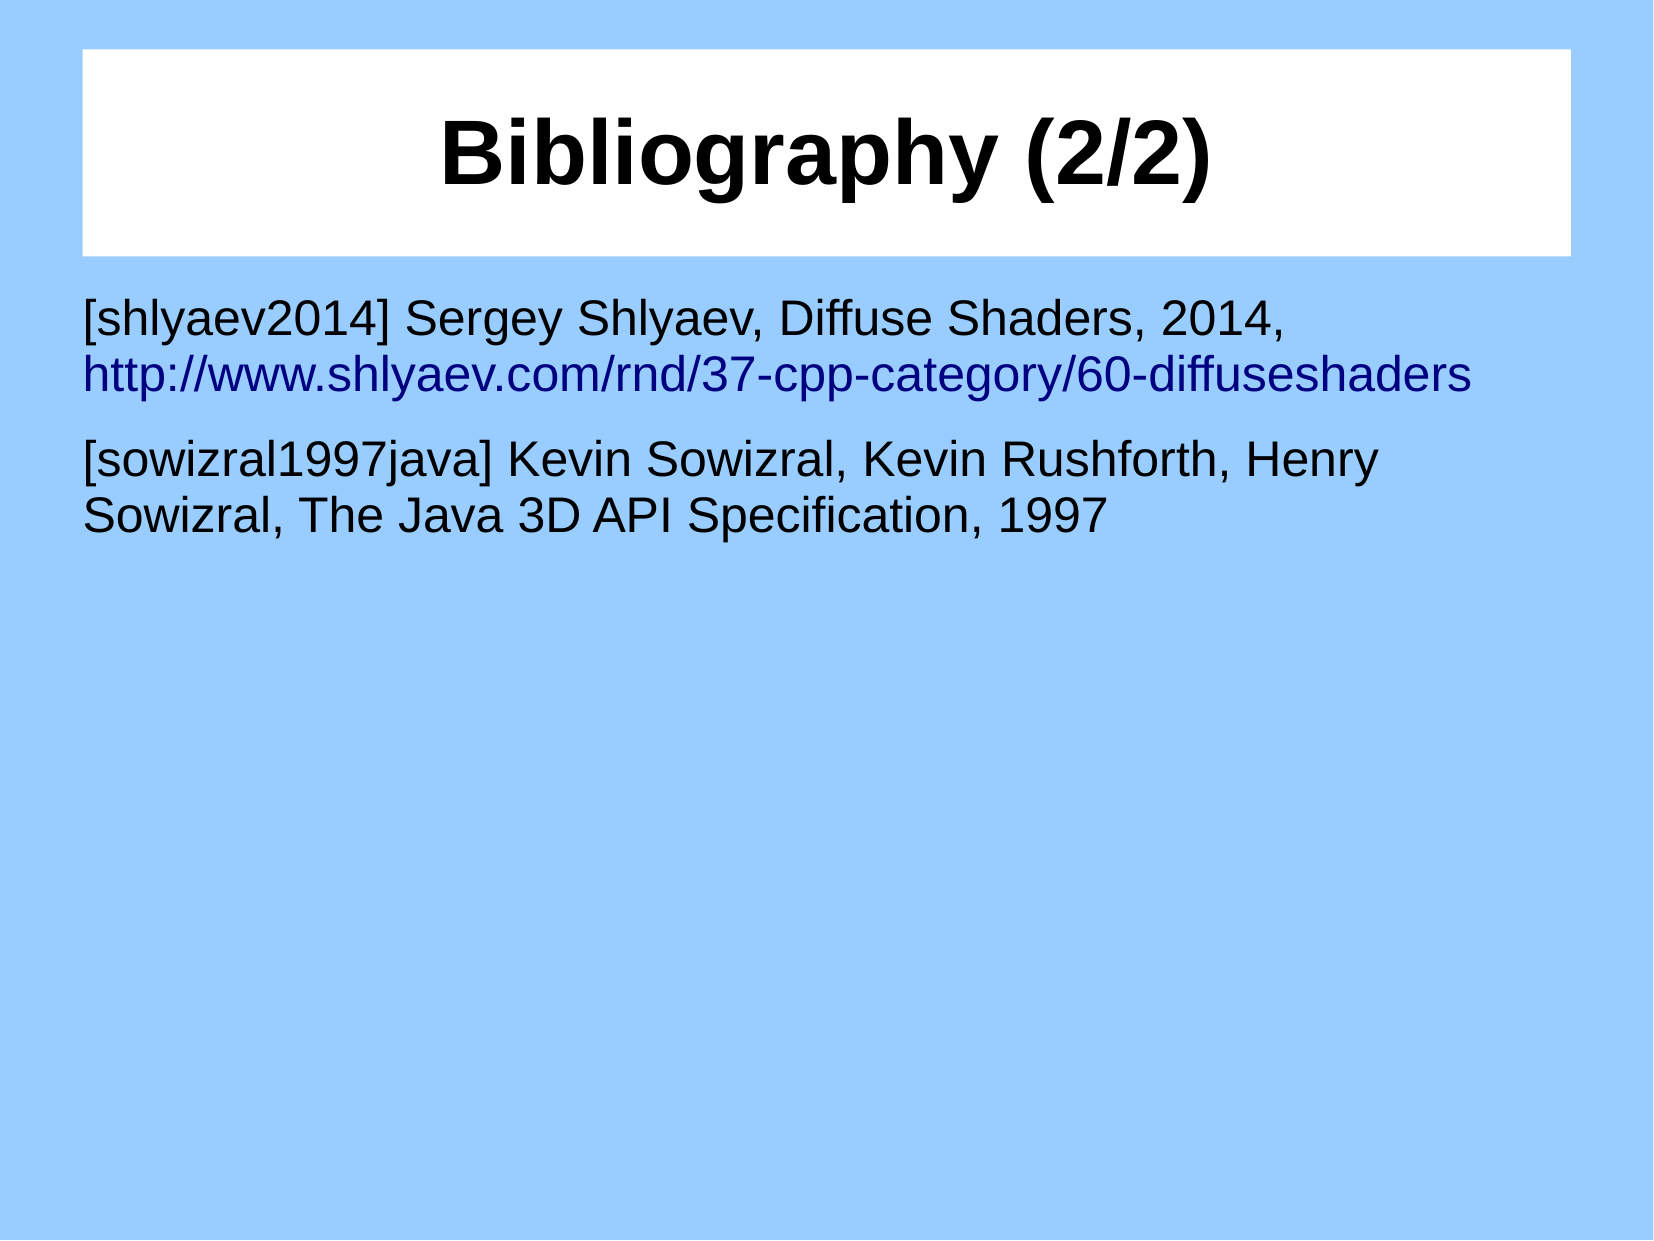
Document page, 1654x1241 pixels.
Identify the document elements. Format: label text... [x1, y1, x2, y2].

list [shlyaev2014] Sergey Shlyaev, Diffuse Shaders, 2014, http://www.shlyaev.com/rnd/37-cpp-category/60-diffuseshaders [sowizral1997java] Kevin Sowizral, Kevin Rushforth, Henry Sowizral, The Java 3D API Specification, 1997 [82, 290, 1571, 1170]
title Bibliography (2/2) [82, 49, 1571, 257]
